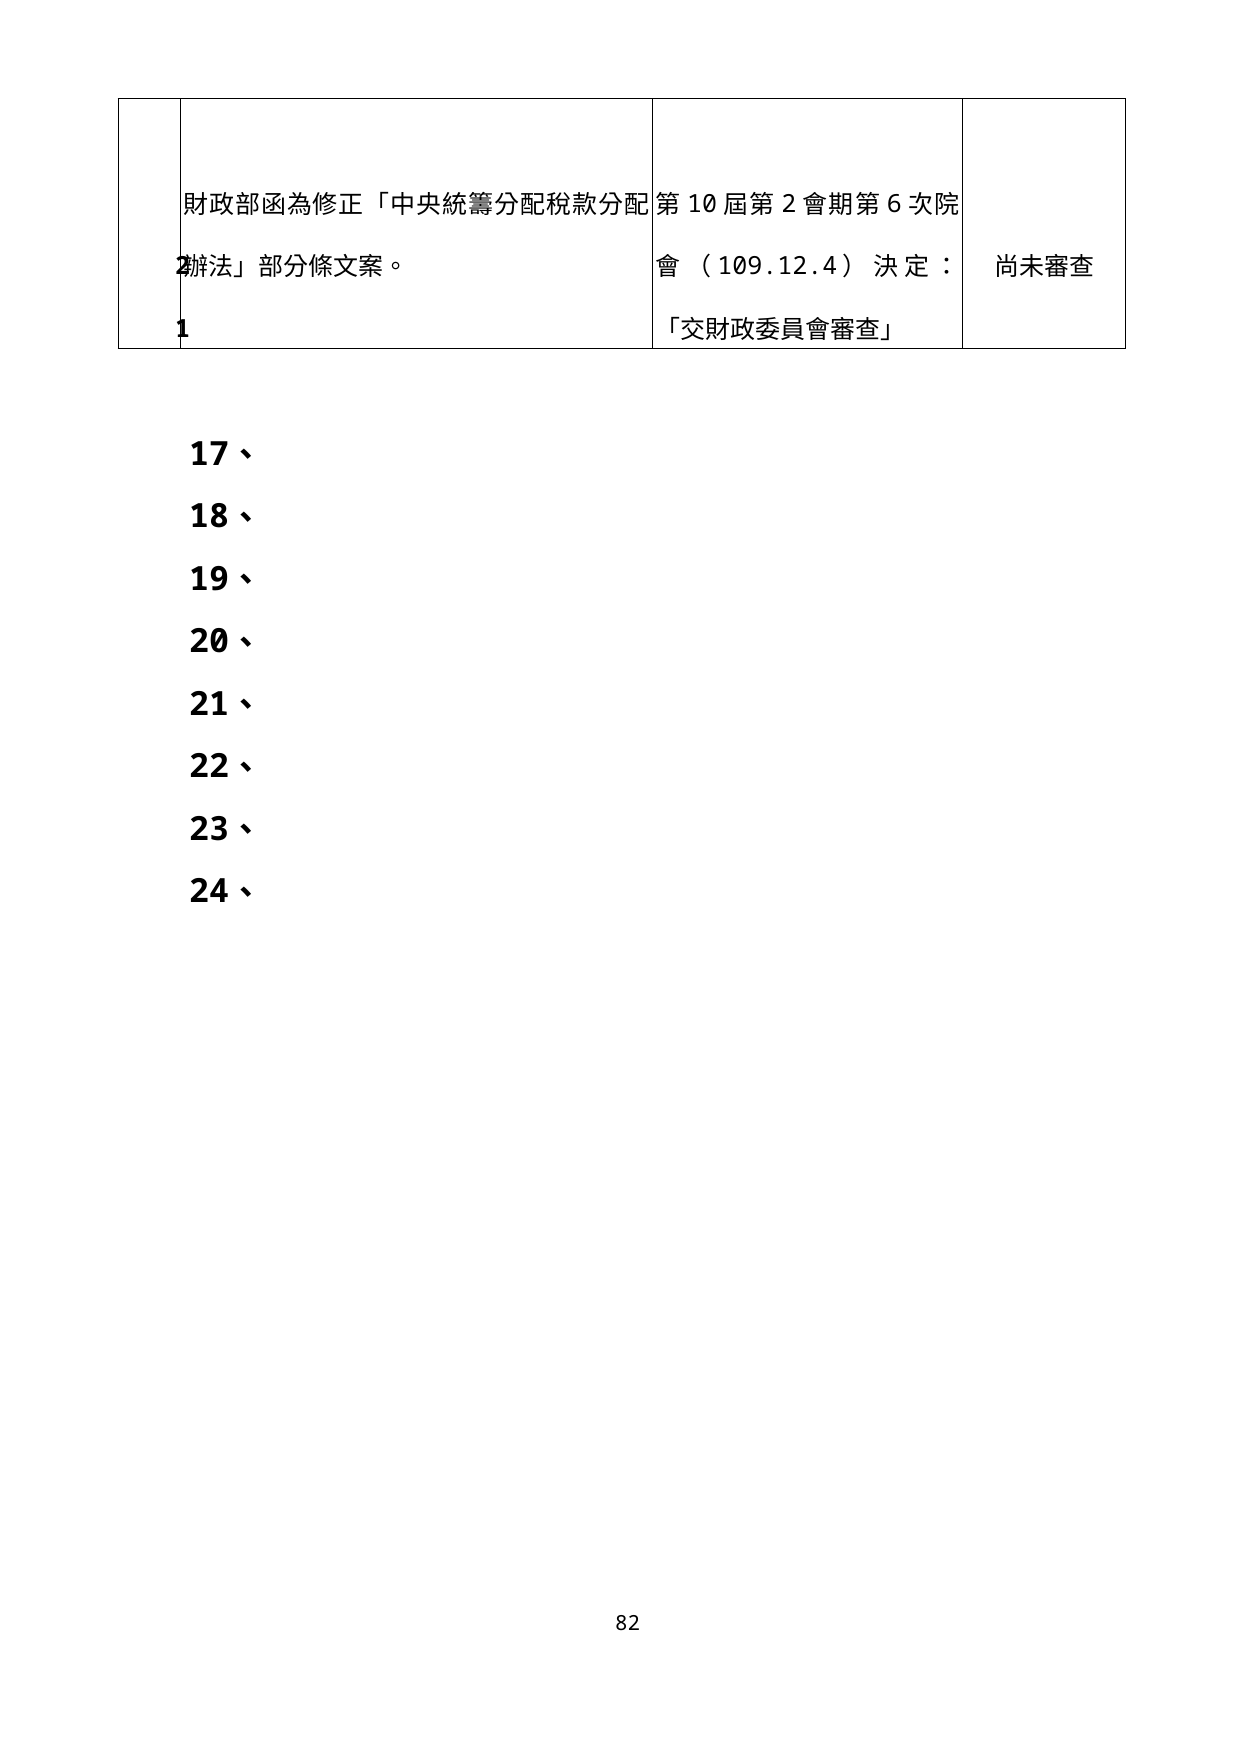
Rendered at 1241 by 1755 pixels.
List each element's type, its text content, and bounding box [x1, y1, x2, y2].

table_cell [119, 99, 180, 348]
table_cell 尚未審查 [963, 99, 1125, 348]
table_cell 財政部函為修正「中央統籌分配稅款分配辦法」部分條文案。 [181, 99, 652, 348]
table_cell 第10屆第2會期第6次院會（109.12.4）決定：「交財政委員會審查」 [653, 99, 962, 348]
